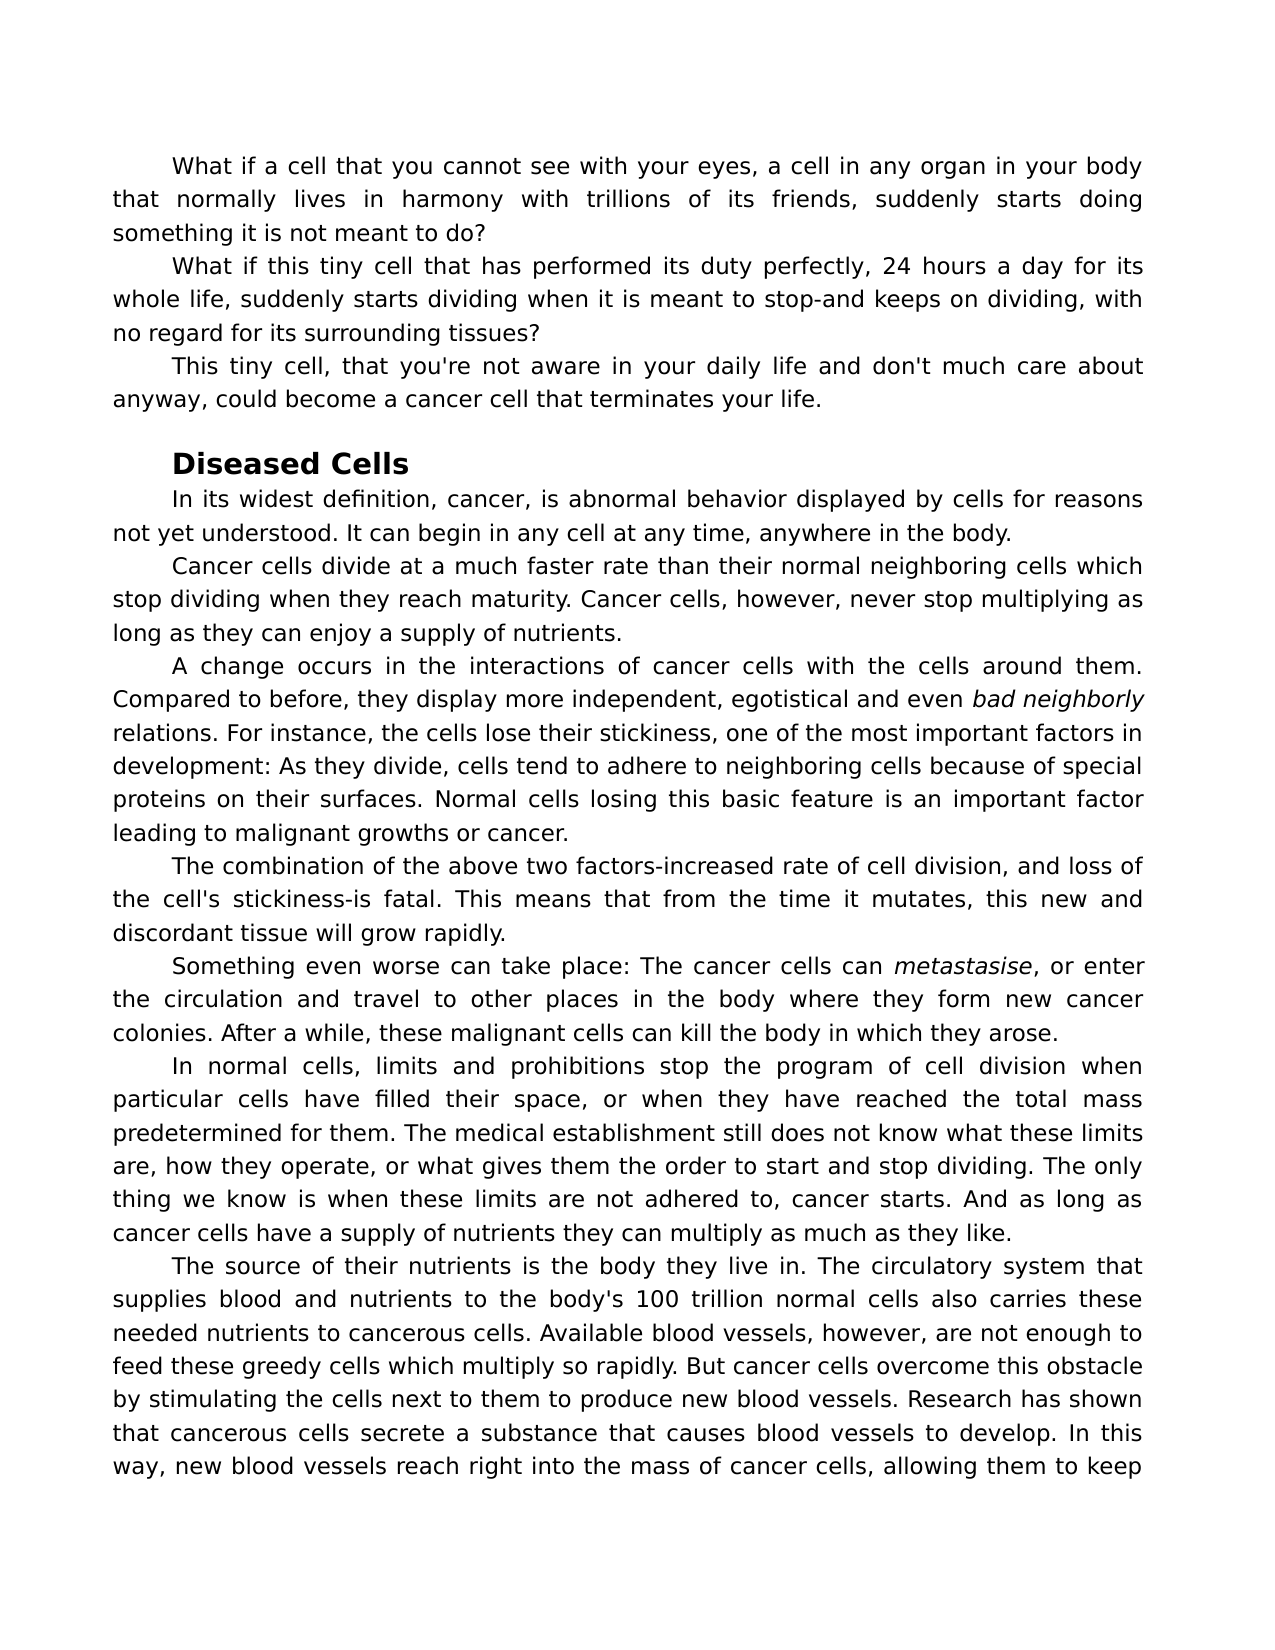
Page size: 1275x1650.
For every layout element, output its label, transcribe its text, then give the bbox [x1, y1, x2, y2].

text The source of their nutrients is the body they live in. The circulatory system that supplies blood and nutrients to the body's 100 trillion normal cells also carries these needed nutrients to cancerous cells. Available blood vessels, however, are not enough to feed these greedy cells which multiply so rapidly. But cancer cells overcome this obstacle by stimulating the cells next to them to produce new blood vessels. Research has shown that cancerous cells secrete a substance that causes blood vessels to develop. In this way, new blood vessels reach right into the mass of cancer cells, allowing them to keep [112, 1248, 1145, 1481]
text What if a cell that you cannot see with your eyes, a cell in any organ in your body that normally lives in harmony with trillions of its friends, suddenly starts doing something it is not meant to do? [112, 148, 1145, 248]
text Something even worse can take place: The cancer cells can metastasise, or enter the circulation and travel to other places in the body where they form new cancer colonies. After a while, these malignant cells can kill the body in which they arose. [112, 948, 1145, 1048]
text Diseased Cells [112, 448, 1145, 481]
text What if this tiny cell that has performed its duty perfectly, 24 hours a day for its whole life, suddenly starts dividing when it is meant to stop-and keeps on dividing, with no regard for its surrounding tissues? [112, 248, 1145, 348]
text The combination of the above two factors-increased rate of cell division, and loss of the cell's stickiness-is fatal. This means that from the time it mutates, this new and discordant tissue will grow rapidly. [112, 848, 1145, 948]
text In its widest definition, cancer, is abnormal behavior displayed by cells for reasons not yet understood. It can begin in any cell at any time, anywhere in the body. [112, 481, 1145, 548]
text A change occurs in the interactions of cancer cells with the cells around them. Compared to before, they display more independent, egotistical and even bad neighborly relations. For instance, the cells lose their stickiness, one of the most important factors in development: As they divide, cells tend to adhere to neighboring cells because of special proteins on their surfaces. Normal cells losing this basic feature is an important factor leading to malignant growths or cancer. [112, 648, 1145, 848]
text Cancer cells divide at a much faster rate than their normal neighboring cells which stop dividing when they reach maturity. Cancer cells, however, never stop multiplying as long as they can enjoy a supply of nutrients. [112, 548, 1145, 648]
text This tiny cell, that you're not aware in your daily life and don't much care about anyway, could become a cancer cell that terminates your life. [112, 348, 1145, 414]
text In normal cells, limits and prohibitions stop the program of cell division when particular cells have filled their space, or when they have reached the total mass predetermined for them. The medical establishment still does not know what these limits are, how they operate, or what gives them the order to start and stop dividing. The only thing we know is when these limits are not adhered to, cancer starts. And as long as cancer cells have a supply of nutrients they can multiply as much as they like. [112, 1048, 1145, 1248]
